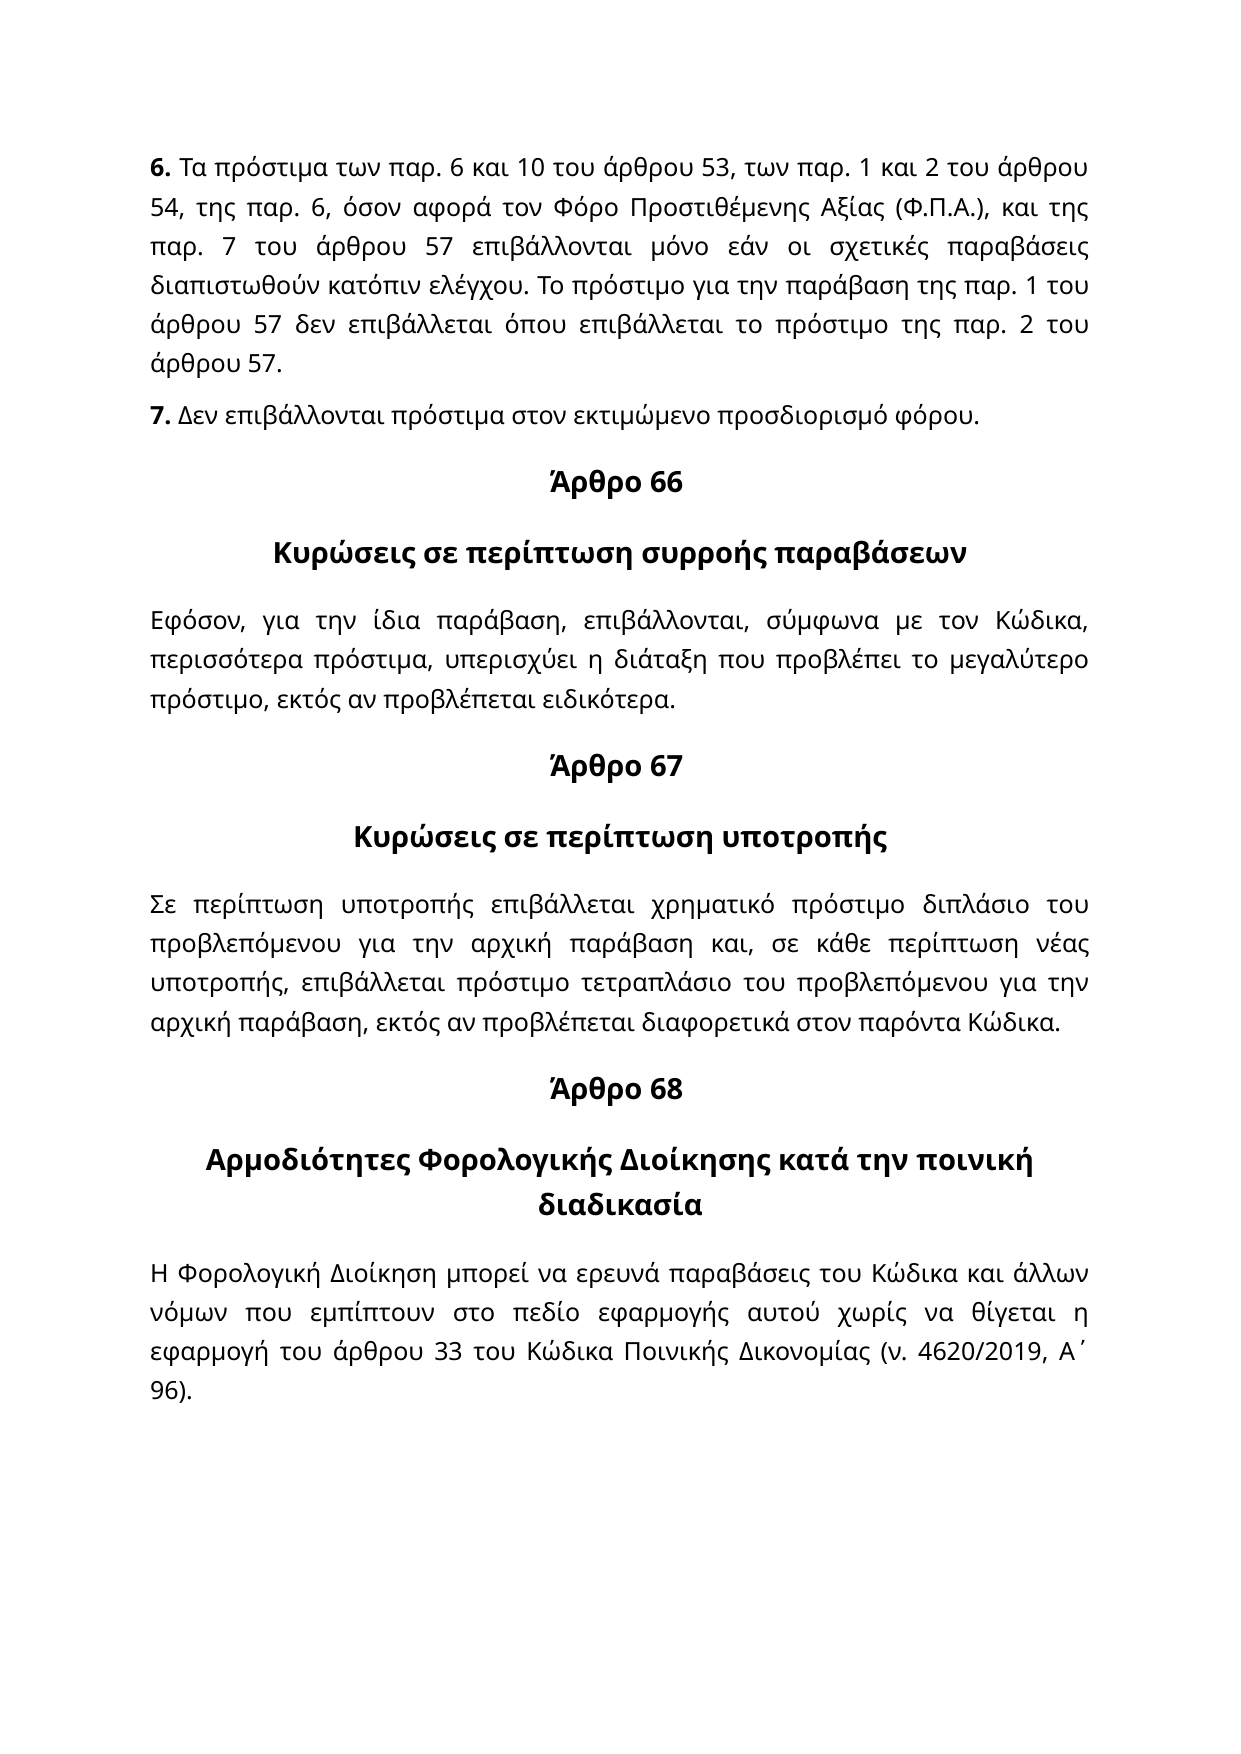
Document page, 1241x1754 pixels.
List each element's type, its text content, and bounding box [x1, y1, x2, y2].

text Εφόσον, για την ίδια παράβαση, επιβάλλονται, σύμφωνα με τον Κώδικα, περισσότερα πρόστιμα, υπερισχύει η διάταξη που προβλέπει το μεγαλύτερο πρόστιμο, εκτός αν προβλέπεται ειδικότερα. [150, 603, 1090, 715]
text Σε περίπτωση υποτροπής επιβάλλεται χρηματικό πρόστιμο διπλάσιο του προβλεπόμενου για την αρχική παράβαση και, σε κάθε περίπτωση νέας υποτροπής, επιβάλλεται πρόστιμο τετραπλάσιο του προβλεπόμενου για την αρχική παράβαση, εκτός αν προβλέπεται διαφορετικά στον παρόντα Κώδικα. [150, 887, 1090, 1038]
subtitle Κυρώσεις σε περίπτωση συρροής παραβάσεων [150, 532, 1090, 572]
text 7. Δεν επιβάλλονται πρόστιμα στον εκτιμώμενο προσδιορισμό φόρου. [150, 397, 1090, 432]
text Η Φορολογική Διοίκηση μπορεί να ερευνά παραβάσεις του Κώδικα και άλλων νόμων που εμπίπτουν στο πεδίο εφαρμογής αυτού χωρίς να θίγεται η εφαρμογή του άρθρου 33 του Κώδικα Ποινικής Δικονομίας (ν. 4620/2019, Α΄ 96). [150, 1255, 1090, 1407]
subtitle Άρθρο 68 [150, 1068, 1090, 1108]
text 6. Τα πρόστιμα των παρ. 6 και 10 του άρθρου 53, των παρ. 1 και 2 του άρθρου 54, της παρ. 6, όσον αφορά τον Φόρο Προστιθέμενης Αξίας (Φ.Π.Α.), και της παρ. 7 του άρθρου 57 επιβάλλονται μόνο εάν οι σχετικές παραβάσεις διαπιστωθούν κατόπιν ελέγχου. Το πρόστιμο για την παράβαση της παρ. 1 του άρθρου 57 δεν επιβάλλεται όπου επιβάλλεται το πρόστιμο της παρ. 2 του άρθρου 57. [150, 150, 1090, 380]
subtitle Άρθρο 66 [150, 462, 1090, 501]
subtitle Αρμοδιότητες Φορολογικής Διοίκησης κατά την ποινική διαδικασία [150, 1139, 1090, 1224]
subtitle Άρθρο 67 [150, 745, 1090, 785]
subtitle Κυρώσεις σε περίπτωση υποτροπής [150, 816, 1090, 856]
